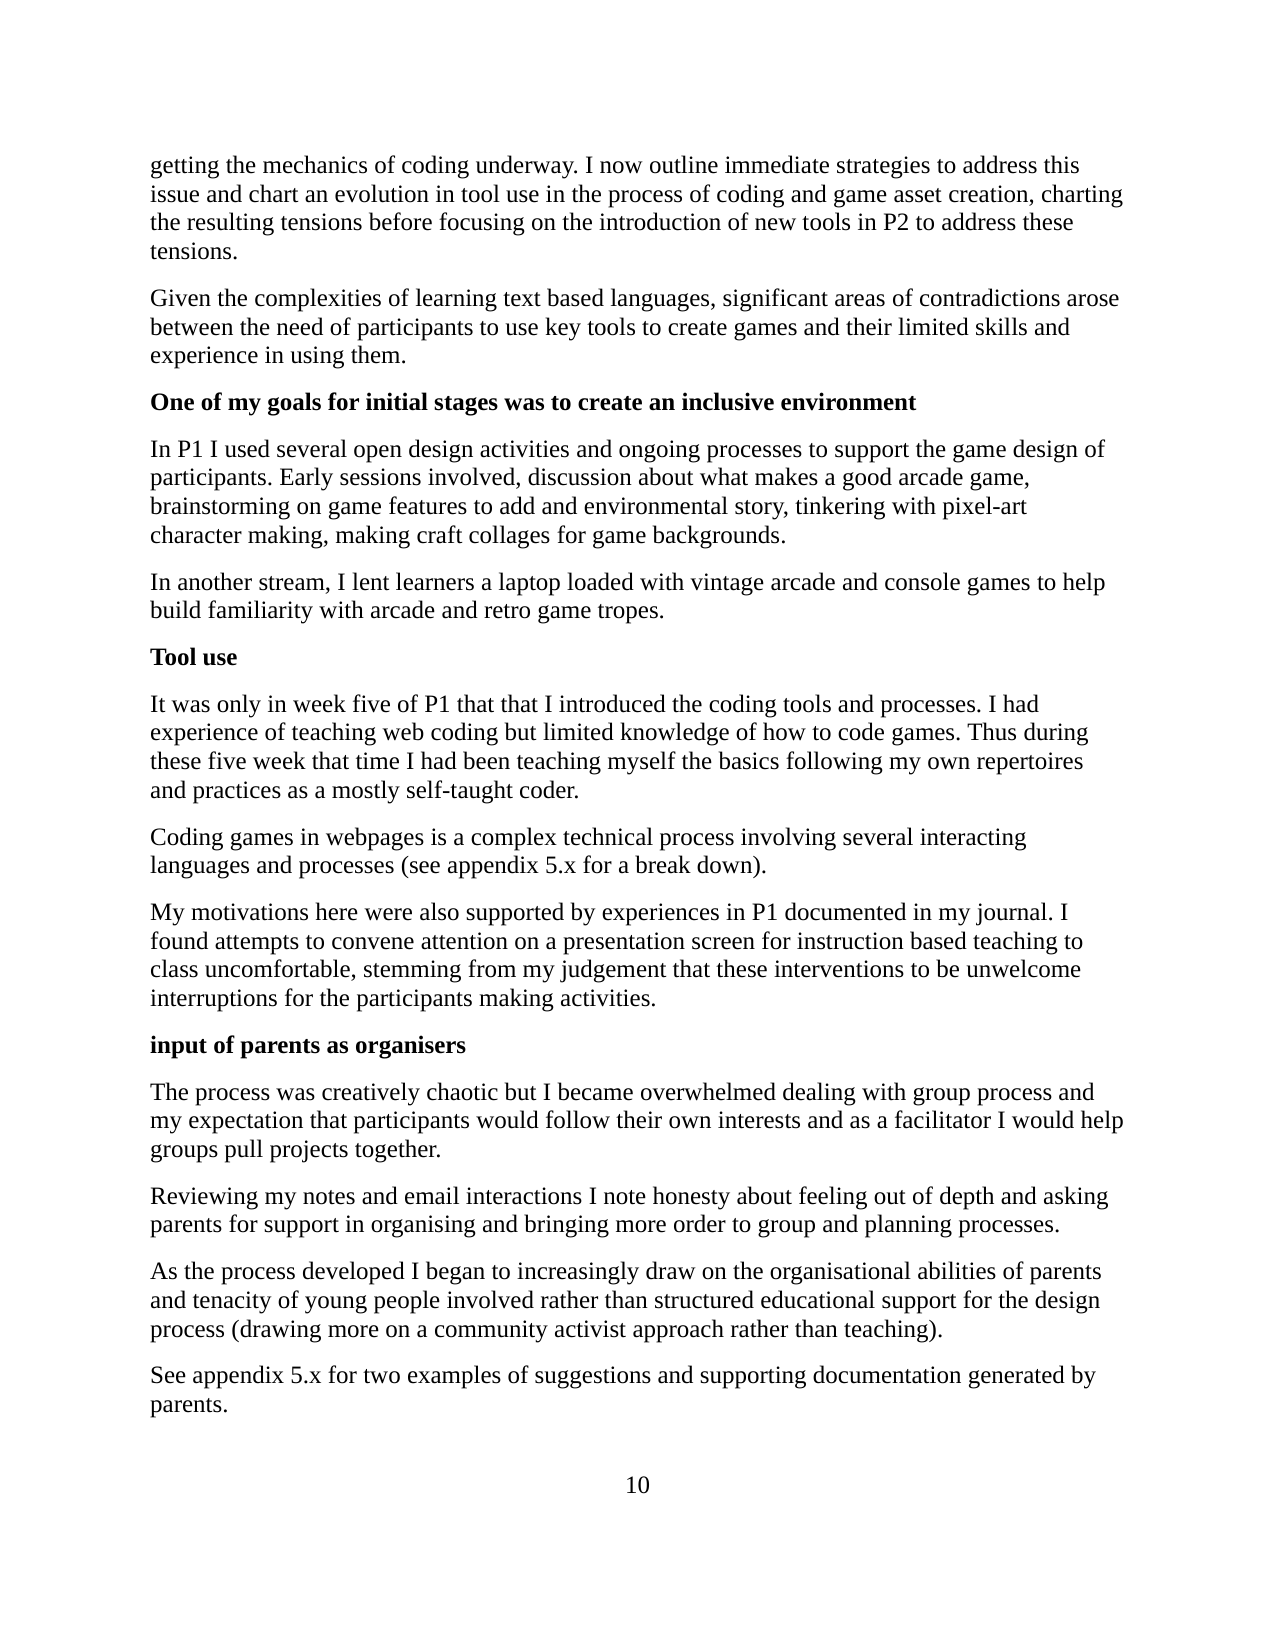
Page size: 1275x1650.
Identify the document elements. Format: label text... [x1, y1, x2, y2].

text Tool use [150, 642, 1125, 671]
text Coding games in webpages is a complex technical process involving several interacting languages and processes (see appendix 5.x for a break down). [150, 822, 1125, 879]
text In another stream, I lent learners a laptop loaded with vintage arcade and console games to help build familiarity with arcade and retro game tropes. [150, 567, 1125, 624]
text Reviewing my notes and email interactions I note honesty about feeling out of depth and asking parents for support in organising and bringing more order to group and planning processes. [150, 1181, 1125, 1238]
text In P1 I used several open design activities and ongoing processes to support the game design of participants. Early sessions involved, discussion about what makes a good arcade game, brainstorming on game features to add and environmental story, tinkering with pixel-art character making, making craft collages for game backgrounds. [150, 434, 1125, 549]
text It was only in week five of P1 that that I introduced the coding tools and processes. I had experience of teaching web coding but limited knowledge of how to code games. Thus during these five week that time I had been teaching myself the basics following my own repertoires and practices as a mostly self-taught coder. [150, 689, 1125, 804]
text See appendix 5.x for two examples of suggestions and supporting documentation generated by parents. [150, 1360, 1125, 1418]
text The process was creatively chaotic but I became overwhelmed dealing with group process and my expectation that participants would follow their own interests and as a facilitator I would help groups pull projects together. [150, 1077, 1125, 1163]
text Given the complexities of learning text based languages, significant areas of contradictions arose between the need of participants to use key tools to create games and their limited skills and experience in using them. [150, 283, 1125, 369]
text getting the mechanics of coding underway. I now outline immediate strategies to address this issue and chart an evolution in tool use in the process of coding and game asset creation, charting the resulting tensions before focusing on the introduction of new tools in P2 to address these tensions. [150, 150, 1125, 265]
text My motivations here were also supported by experiences in P1 documented in my journal. I found attempts to convene attention on a presentation screen for instruction based teaching to class uncomfortable, stemming from my judgement that these interventions to be unwelcome interruptions for the participants making activities. [150, 897, 1125, 1012]
text As the process developed I began to increasingly draw on the organisational abilities of parents and tenacity of young people involved rather than structured educational support for the design process (drawing more on a community activist approach rather than teaching). [150, 1256, 1125, 1342]
text input of parents as organisers [150, 1030, 1125, 1059]
text One of my goals for initial stages was to create an inclusive environment [150, 387, 1125, 416]
